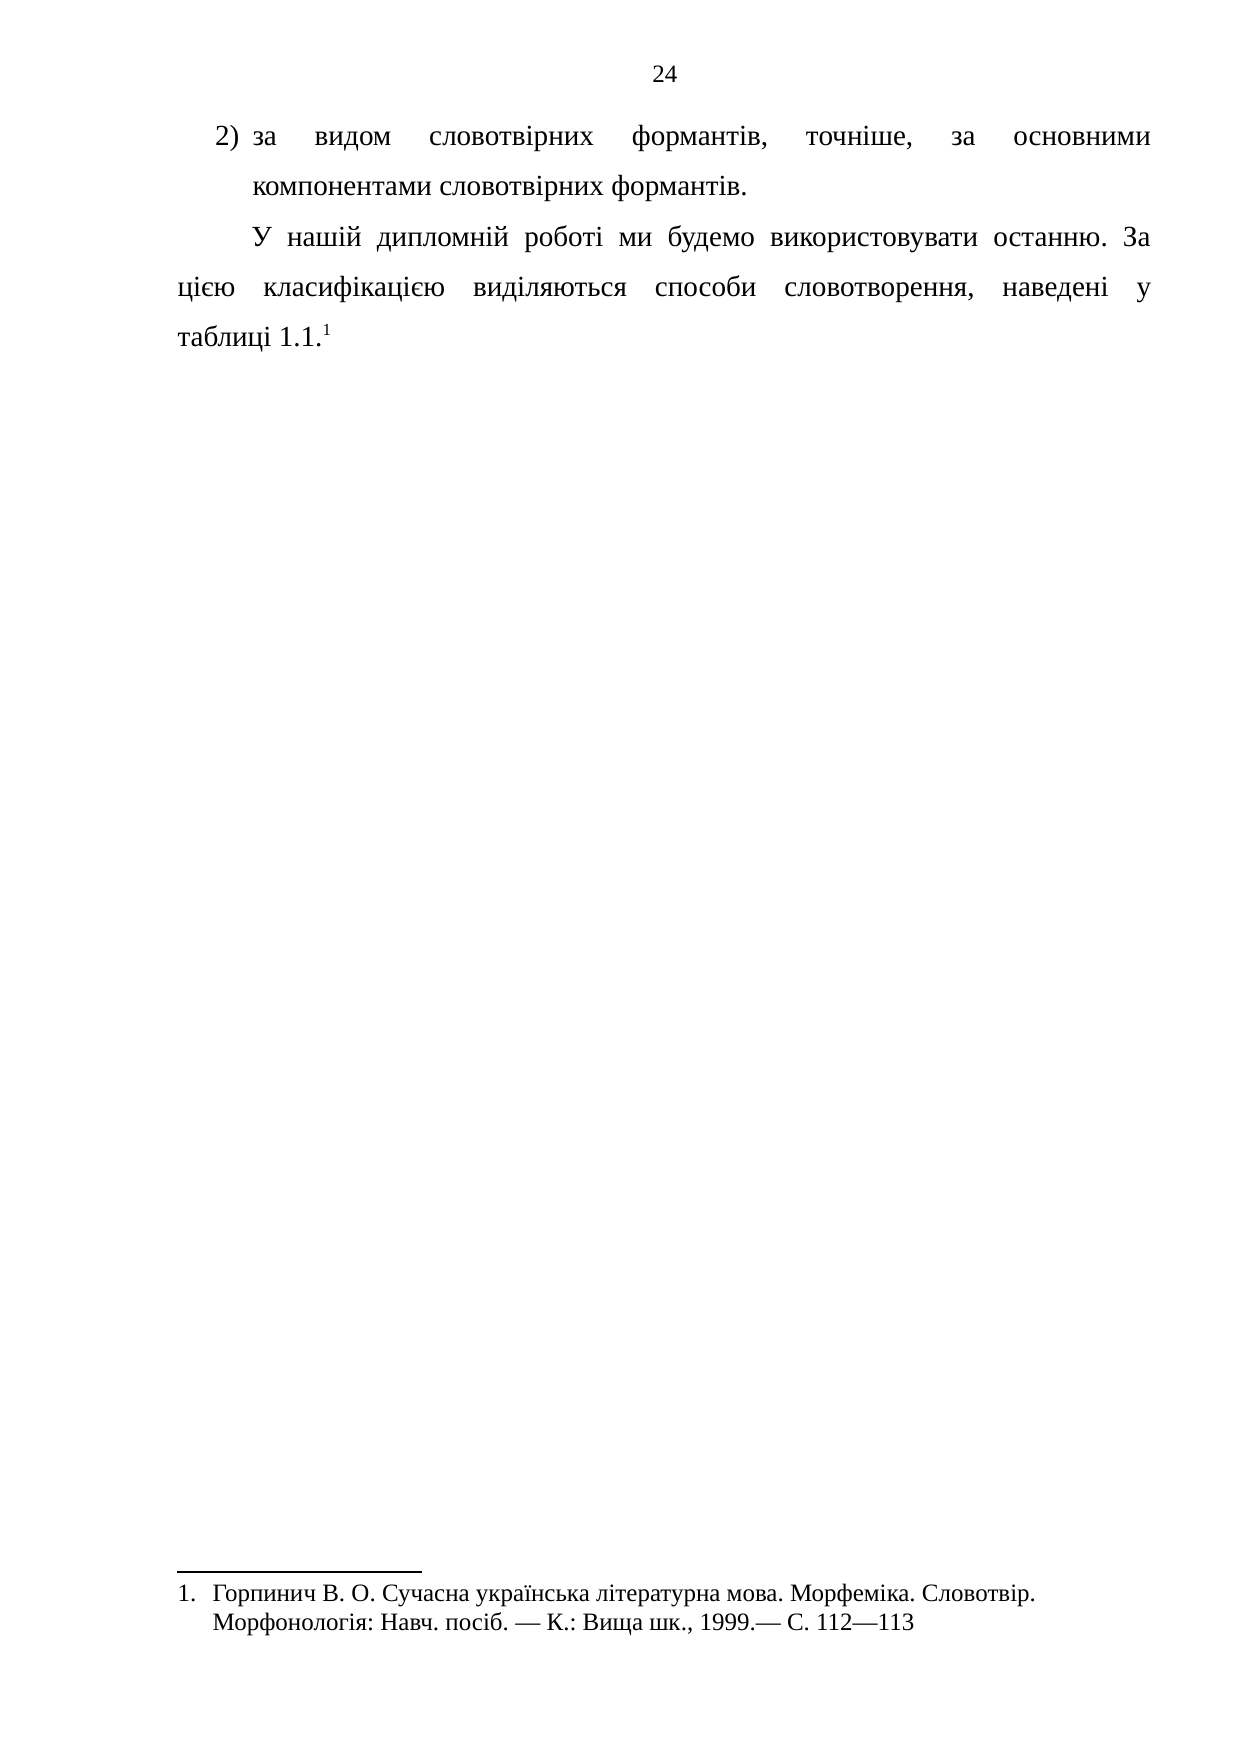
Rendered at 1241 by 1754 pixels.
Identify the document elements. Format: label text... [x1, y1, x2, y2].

text У нашій дипломній роботі ми будемо використовувати останню. За цією класифікацією виділяються способи словотворення, наведені у таблиці 1.1. [177, 219, 1152, 353]
list за видом словотвірних формантів, точніше, за основними компонентами словотвірних формантів. [215, 118, 1152, 202]
text Горпинич В. О. Сучасна українська літературна мова. Морфеміка. Словотвір. Морфонологія: Навч. посіб. — К.: Вища шк., 1999.— С. 112—113 [177, 1578, 1152, 1636]
